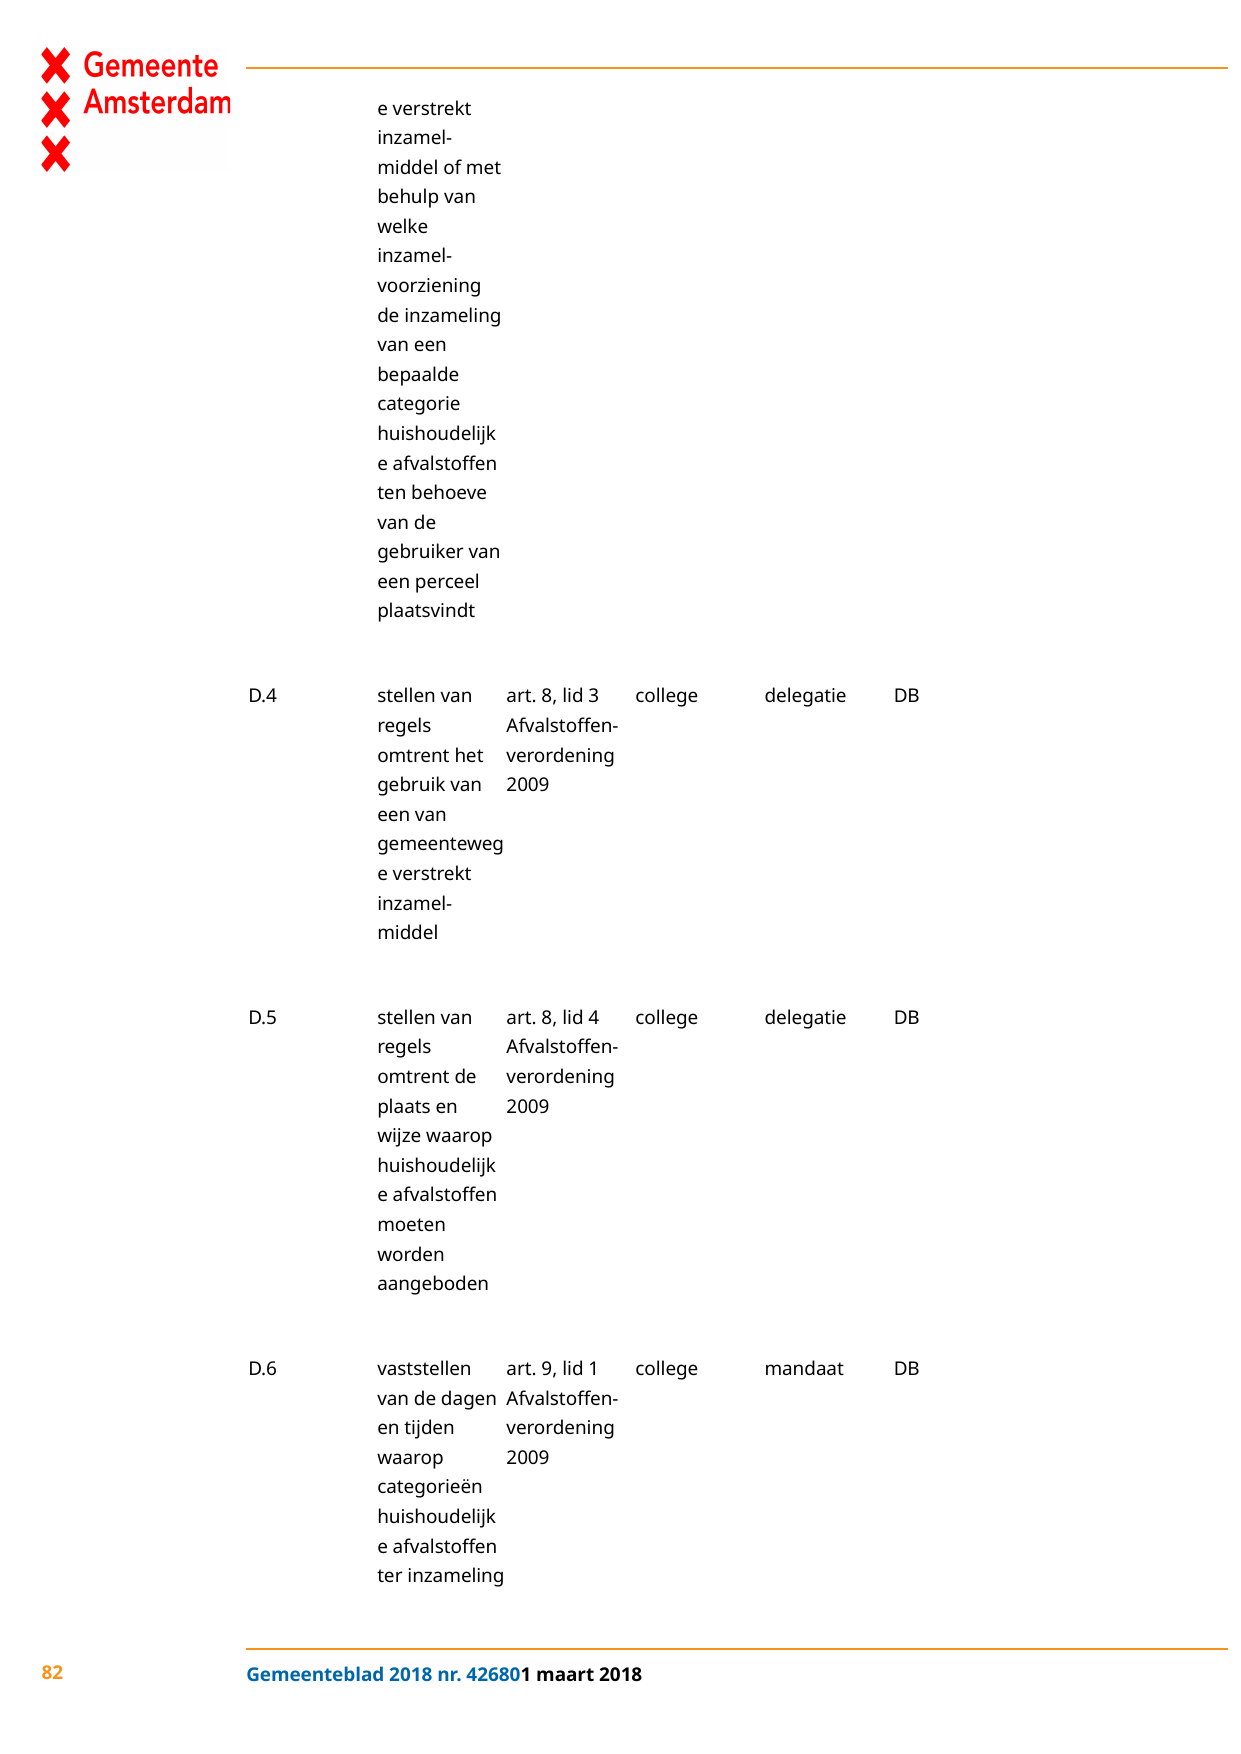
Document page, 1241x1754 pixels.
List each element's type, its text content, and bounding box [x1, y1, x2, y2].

table_cell [248, 95, 377, 653]
table_cell college [635, 653, 764, 974]
table_cell delegatie [764, 653, 893, 974]
table_cell [764, 95, 893, 653]
table_cell art. 8, lid 4 Afvalstoffen-verordening 2009 [506, 975, 635, 1326]
table_cell stellen van regels omtrent het gebruik van een van gemeentewege verstrekt inzamel-middel [377, 653, 506, 974]
table_cell DB [894, 1326, 1022, 1588]
table_cell D.5 [248, 975, 377, 1326]
table_cell college [635, 1326, 764, 1588]
table_cell e verstrekt inzamel-middel of met behulp van welke inzamel-voorziening de inzameling van een bepaalde categorie huishoudelijke afvalstoffen ten behoeve van de gebruiker van een perceel plaatsvindt [377, 95, 506, 653]
table_cell mandaat [764, 1326, 893, 1588]
table_cell [1023, 653, 1152, 974]
table_cell D.4 [248, 653, 377, 974]
picture [41, 47, 231, 172]
table_cell [894, 95, 1022, 653]
table_cell [1023, 975, 1152, 1326]
table_cell delegatie [764, 975, 893, 1326]
table_cell DB [894, 653, 1022, 974]
table_cell stellen van regels omtrent de plaats en wijze waarop huishoudelijke afvalstoffen moeten worden aangeboden [377, 975, 506, 1326]
table_cell D.6 [248, 1326, 377, 1588]
table_cell [1023, 95, 1152, 653]
table_cell art. 8, lid 3 Afvalstoffen-verordening 2009 [506, 653, 635, 974]
table_cell DB [894, 975, 1022, 1326]
table_cell college [635, 975, 764, 1326]
table_cell art. 9, lid 1 Afvalstoffen-verordening 2009 [506, 1326, 635, 1588]
table_cell vaststellen van de dagen en tijden waarop categorieën huishoudelijke afvalstoffen ter inzameling [377, 1326, 506, 1588]
table_cell [506, 95, 635, 653]
table_cell [1023, 1326, 1152, 1588]
table_cell [635, 95, 764, 653]
